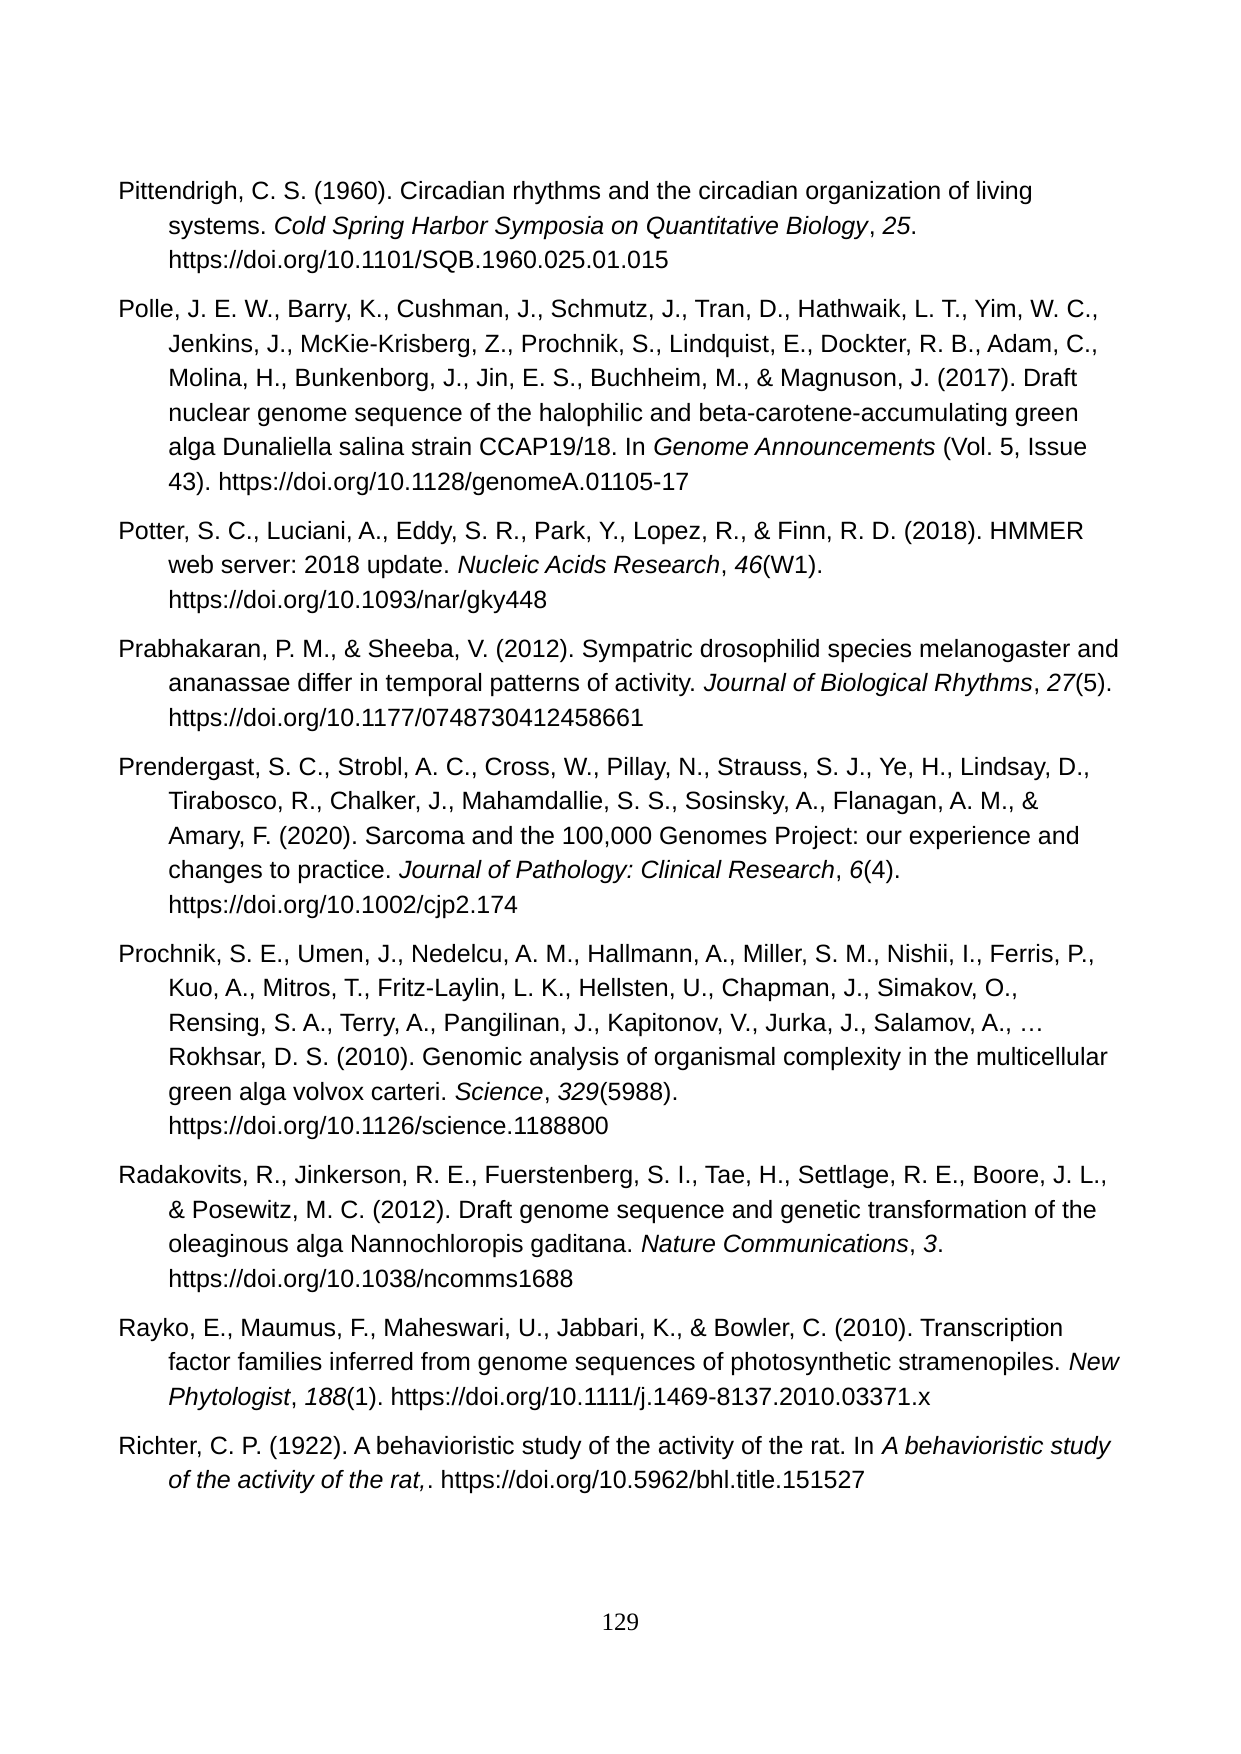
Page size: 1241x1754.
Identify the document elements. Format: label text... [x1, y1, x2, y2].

text Pittendrigh, C. S. (1960). Circadian rhythms and the circadian organization of living systems. Cold Spring Harbor Symposia on Quantitative Biology, 25. https://doi.org/10.1101/SQB.1960.025.01.015 [118, 176, 1122, 274]
text Prendergast, S. C., Strobl, A. C., Cross, W., Pillay, N., Strauss, S. J., Ye, H., Lindsay, D., Tirabosco, R., Chalker, J., Mahamdallie, S. S., Sosinsky, A., Flanagan, A. M., & Amary, F. (2020). Sarcoma and the 100,000 Genomes Project: our experience and changes to practice. Journal of Pathology: Clinical Research, 6(4). https://doi.org/10.1002/cjp2.174 [118, 752, 1122, 918]
text Radakovits, R., Jinkerson, R. E., Fuerstenberg, S. I., Tae, H., Settlage, R. E., Boore, J. L., & Posewitz, M. C. (2012). Draft genome sequence and genetic transformation of the oleaginous alga Nannochloropis gaditana. Nature Communications, 3. https://doi.org/10.1038/ncomms1688 [118, 1160, 1122, 1292]
text Richter, C. P. (1922). A behavioristic study of the activity of the rat. In A behavioristic study of the activity of the rat,. https://doi.org/10.5962/bhl.title.151527 [118, 1431, 1122, 1494]
text Prabhakaran, P. M., & Sheeba, V. (2012). Sympatric drosophilid species melanogaster and ananassae differ in temporal patterns of activity. Journal of Biological Rhythms, 27(5). https://doi.org/10.1177/0748730412458661 [118, 634, 1122, 732]
text Prochnik, S. E., Umen, J., Nedelcu, A. M., Hallmann, A., Miller, S. M., Nishii, I., Ferris, P., Kuo, A., Mitros, T., Fritz-Laylin, L. K., Hellsten, U., Chapman, J., Simakov, O., Rensing, S. A., Terry, A., Pangilinan, J., Kapitonov, V., Jurka, J., Salamov, A., … Rokhsar, D. S. (2010). Genomic analysis of organismal complexity in the multicellular green alga volvox carteri. Science, 329(5988). https://doi.org/10.1126/science.1188800 [118, 939, 1122, 1140]
text Polle, J. E. W., Barry, K., Cushman, J., Schmutz, J., Tran, D., Hathwaik, L. T., Yim, W. C., Jenkins, J., McKie-Krisberg, Z., Prochnik, S., Lindquist, E., Dockter, R. B., Adam, C., Molina, H., Bunkenborg, J., Jin, E. S., Buchheim, M., & Magnuson, J. (2017). Draft nuclear genome sequence of the halophilic and beta-carotene-accumulating green alga Dunaliella salina strain CCAP19/18. In Genome Announcements (Vol. 5, Issue 43). https://doi.org/10.1128/genomeA.01105-17 [118, 294, 1122, 496]
text Potter, S. C., Luciani, A., Eddy, S. R., Park, Y., Lopez, R., & Finn, R. D. (2018). HMMER web server: 2018 update. Nucleic Acids Research, 46(W1). https://doi.org/10.1093/nar/gky448 [118, 516, 1122, 613]
text Rayko, E., Maumus, F., Maheswari, U., Jabbari, K., & Bowler, C. (2010). Transcription factor families inferred from genome sequences of photosynthetic stramenopiles. New Phytologist, 188(1). https://doi.org/10.1111/j.1469-8137.2010.03371.x [118, 1313, 1122, 1411]
